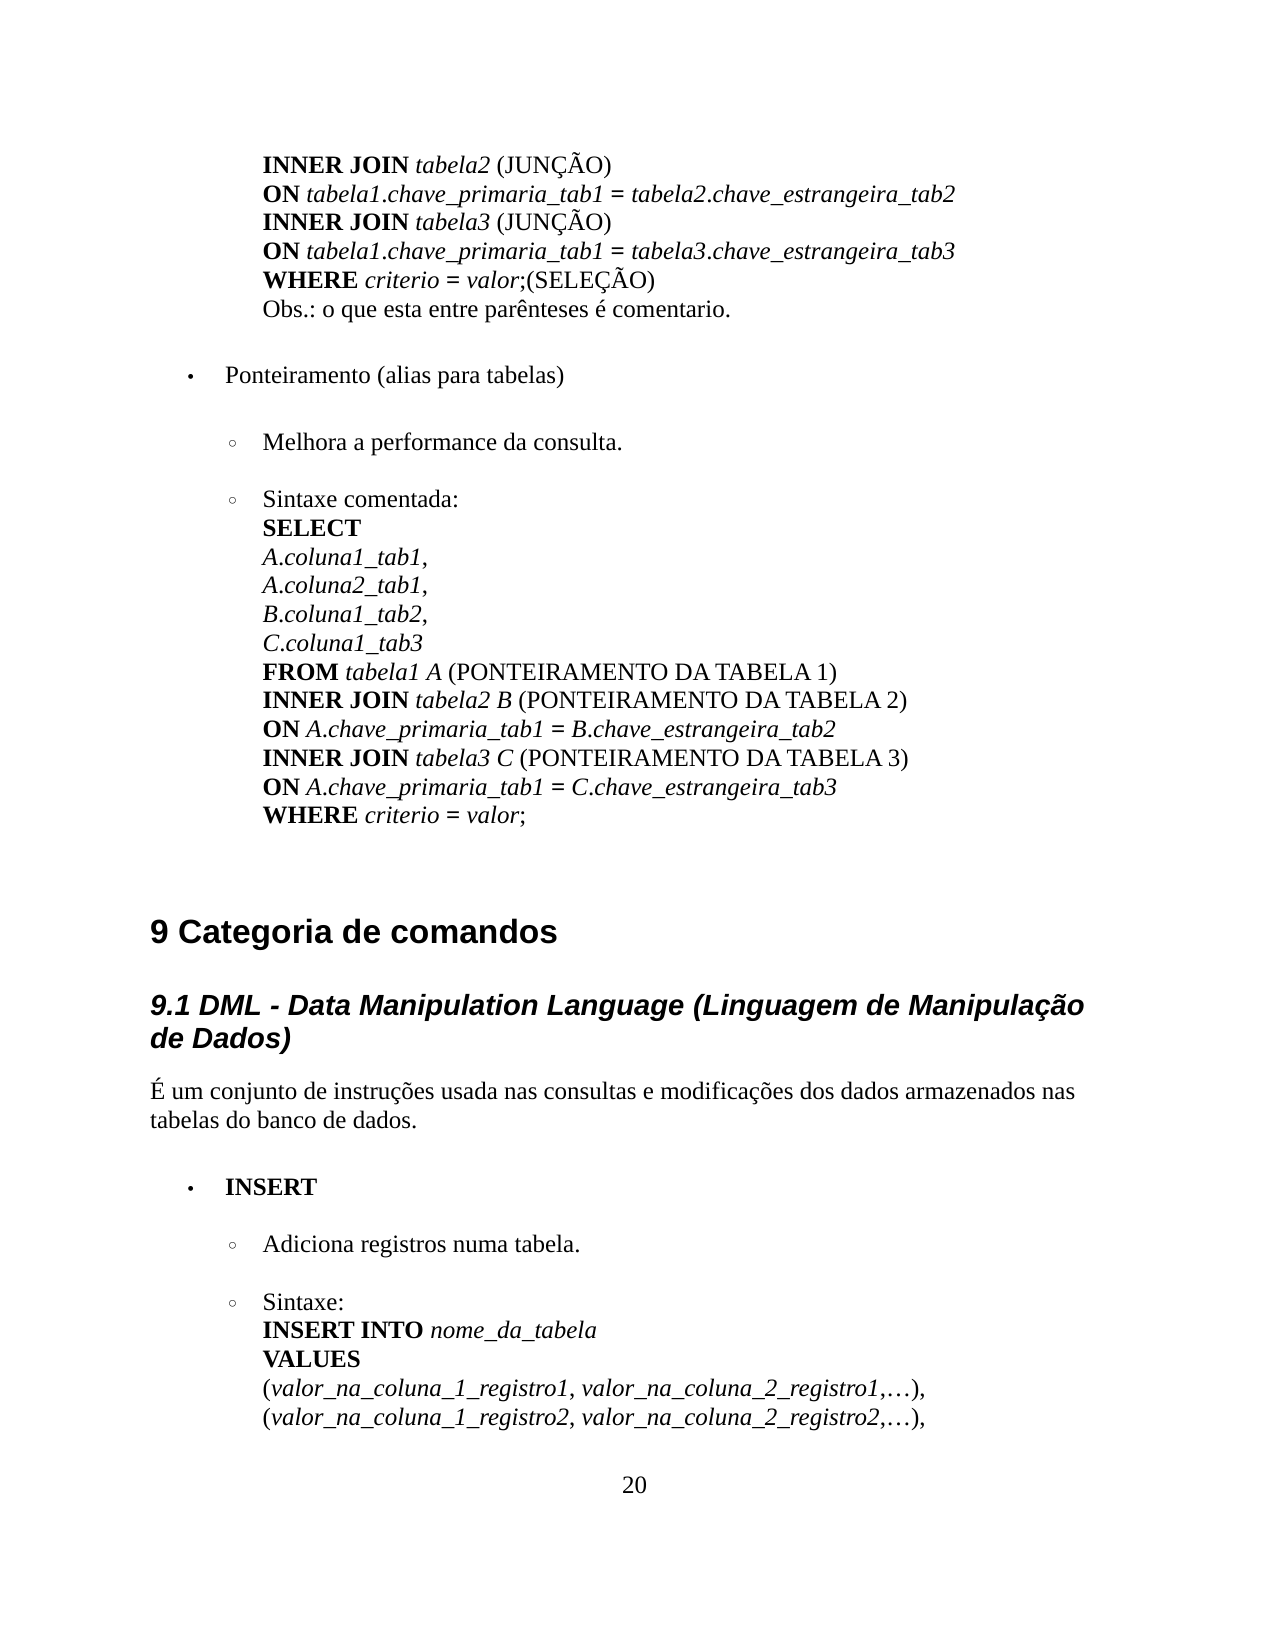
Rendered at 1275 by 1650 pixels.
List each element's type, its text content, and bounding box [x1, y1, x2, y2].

list Sintaxe comentada: SELECT A.coluna1_tab1, A.coluna2_tab1, B.coluna1_tab2, C.coluna1_tab3 FROM tabela1 A (PONTEIRAMENTO DA TABELA 1) INNER JOIN tabela2 B (PONTEIRAMENTO DA TABELA 2) ON A.chave_primaria_tab1 = B.chave_estrangeira_tab2 INNER JOIN tabela3 C (PONTEIRAMENTO DA TABELA 3) ON A.chave_primaria_tab1 = C.chave_estrangeira_tab3 WHERE criterio = valor; [225, 484, 1125, 858]
list Ponteiramento (alias para tabelas) [187, 360, 1125, 418]
list Adiciona registros numa tabela. [225, 1229, 1125, 1287]
list INSERT [187, 1172, 1125, 1229]
subtitle 9.1 DML - Data Manipulation Language (Linguagem de Manipulação de Dados) [150, 988, 1125, 1055]
text É um conjunto de instruções usada nas consultas e modificações dos dados armazenados nas tabelas do banco de dados. [150, 1076, 1125, 1163]
subtitle 9 Categoria de comandos [150, 912, 1125, 950]
list Melhora a performance da consulta. [225, 427, 1125, 484]
list Sintaxe: INSERT INTO nome_da_tabela VALUES (valor_na_coluna_1_registro1, valor_na_coluna_2_registro1,…), (valor_na_coluna_1_registro2, valor_na_coluna_2_registro2,…), [225, 1287, 1125, 1430]
list INNER JOIN tabela2 (JUNÇÃO) ON tabela1.chave_primaria_tab1 = tabela2.chave_estrangeira_tab2 INNER JOIN tabela3 (JUNÇÃO) ON tabela1.chave_primaria_tab1 = tabela3.chave_estrangeira_tab3 WHERE criterio = valor;(SELEÇÃO) Obs.: o que esta entre parênteses é comentario. [225, 150, 1125, 351]
